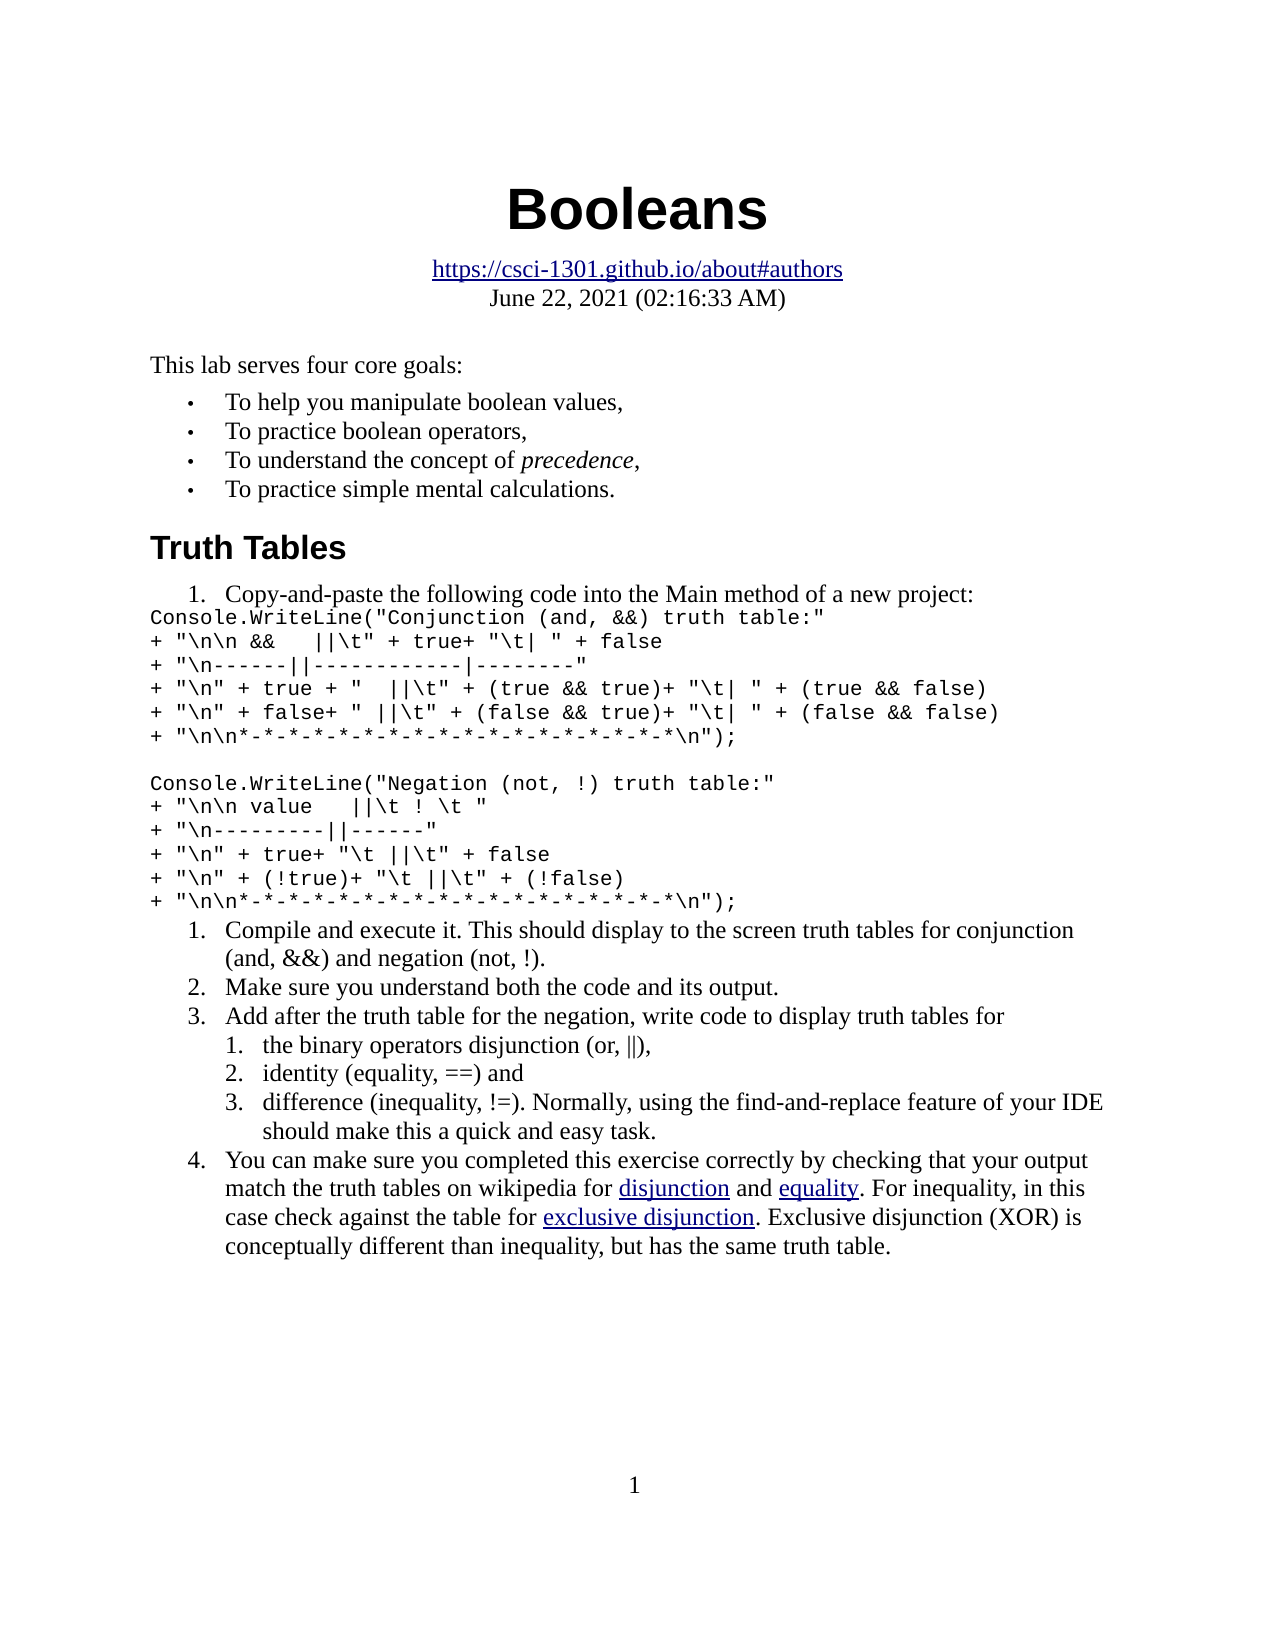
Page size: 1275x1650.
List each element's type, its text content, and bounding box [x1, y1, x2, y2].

text + "\n\n && ||\t" + true+ "\t| " + false [150, 631, 1125, 655]
text + "\n\n*-*-*-*-*-*-*-*-*-*-*-*-*-*-*-*-*-*\n"); [150, 726, 1125, 749]
text https://csci-1301.github.io/about#authors [150, 254, 1125, 283]
text + "\n------||------------|--------" [150, 655, 1125, 678]
text Console.WriteLine("Conjunction (and, &&) truth table:" [150, 607, 1125, 631]
text + "\n" + true+ "\t ||\t" + false [150, 844, 1125, 867]
list Make sure you understand both the code and its output. [187, 972, 1125, 1001]
list You can make sure you completed this exercise correctly by checking that your output match the truth tables on wikipedia for disjunction and equality. For inequality, in this case check against the table for exclusive disjunction. Exclusive disjunction (XOR) is conceptually different than inequality, but has the same truth table. [187, 1145, 1125, 1260]
text June 22, 2021 (02:16:33 AM) [150, 283, 1125, 312]
list To practice boolean operators, [187, 416, 1125, 445]
title Booleans [150, 175, 1125, 242]
list difference (inequality, !=). Normally, using the find-and-replace feature of your IDE should make this a quick and easy task. [225, 1087, 1125, 1145]
text + "\n" + true + " ||\t" + (true && true)+ "\t| " + (true && false) [150, 678, 1125, 702]
subtitle Truth Tables [150, 527, 1125, 566]
list Copy-and-paste the following code into the Main method of a new project: [187, 579, 1125, 607]
text This lab serves four core goals: [150, 350, 1125, 378]
text + "\n---------||------" [150, 820, 1125, 844]
text + "\n\n*-*-*-*-*-*-*-*-*-*-*-*-*-*-*-*-*-*\n"); [150, 891, 1125, 915]
list To understand the concept of precedence, [187, 445, 1125, 474]
text Console.WriteLine("Negation (not, !) truth table:" [150, 773, 1125, 797]
list Add after the truth table for the negation, write code to display truth tables for [187, 1001, 1125, 1030]
list Compile and execute it. This should display to the screen truth tables for conjunction (and, &&) and negation (not, !). [187, 915, 1125, 972]
list To help you manipulate boolean values, [187, 387, 1125, 416]
text + "\n" + false+ " ||\t" + (false && true)+ "\t| " + (false && false) [150, 702, 1125, 726]
list identity (equality, ==) and [225, 1058, 1125, 1087]
text + "\n" + (!true)+ "\t ||\t" + (!false) [150, 867, 1125, 891]
text + "\n\n value ||\t ! \t " [150, 797, 1125, 820]
list the binary operators disjunction (or, ||), [225, 1030, 1125, 1058]
list To practice simple mental calculations. [187, 474, 1125, 502]
